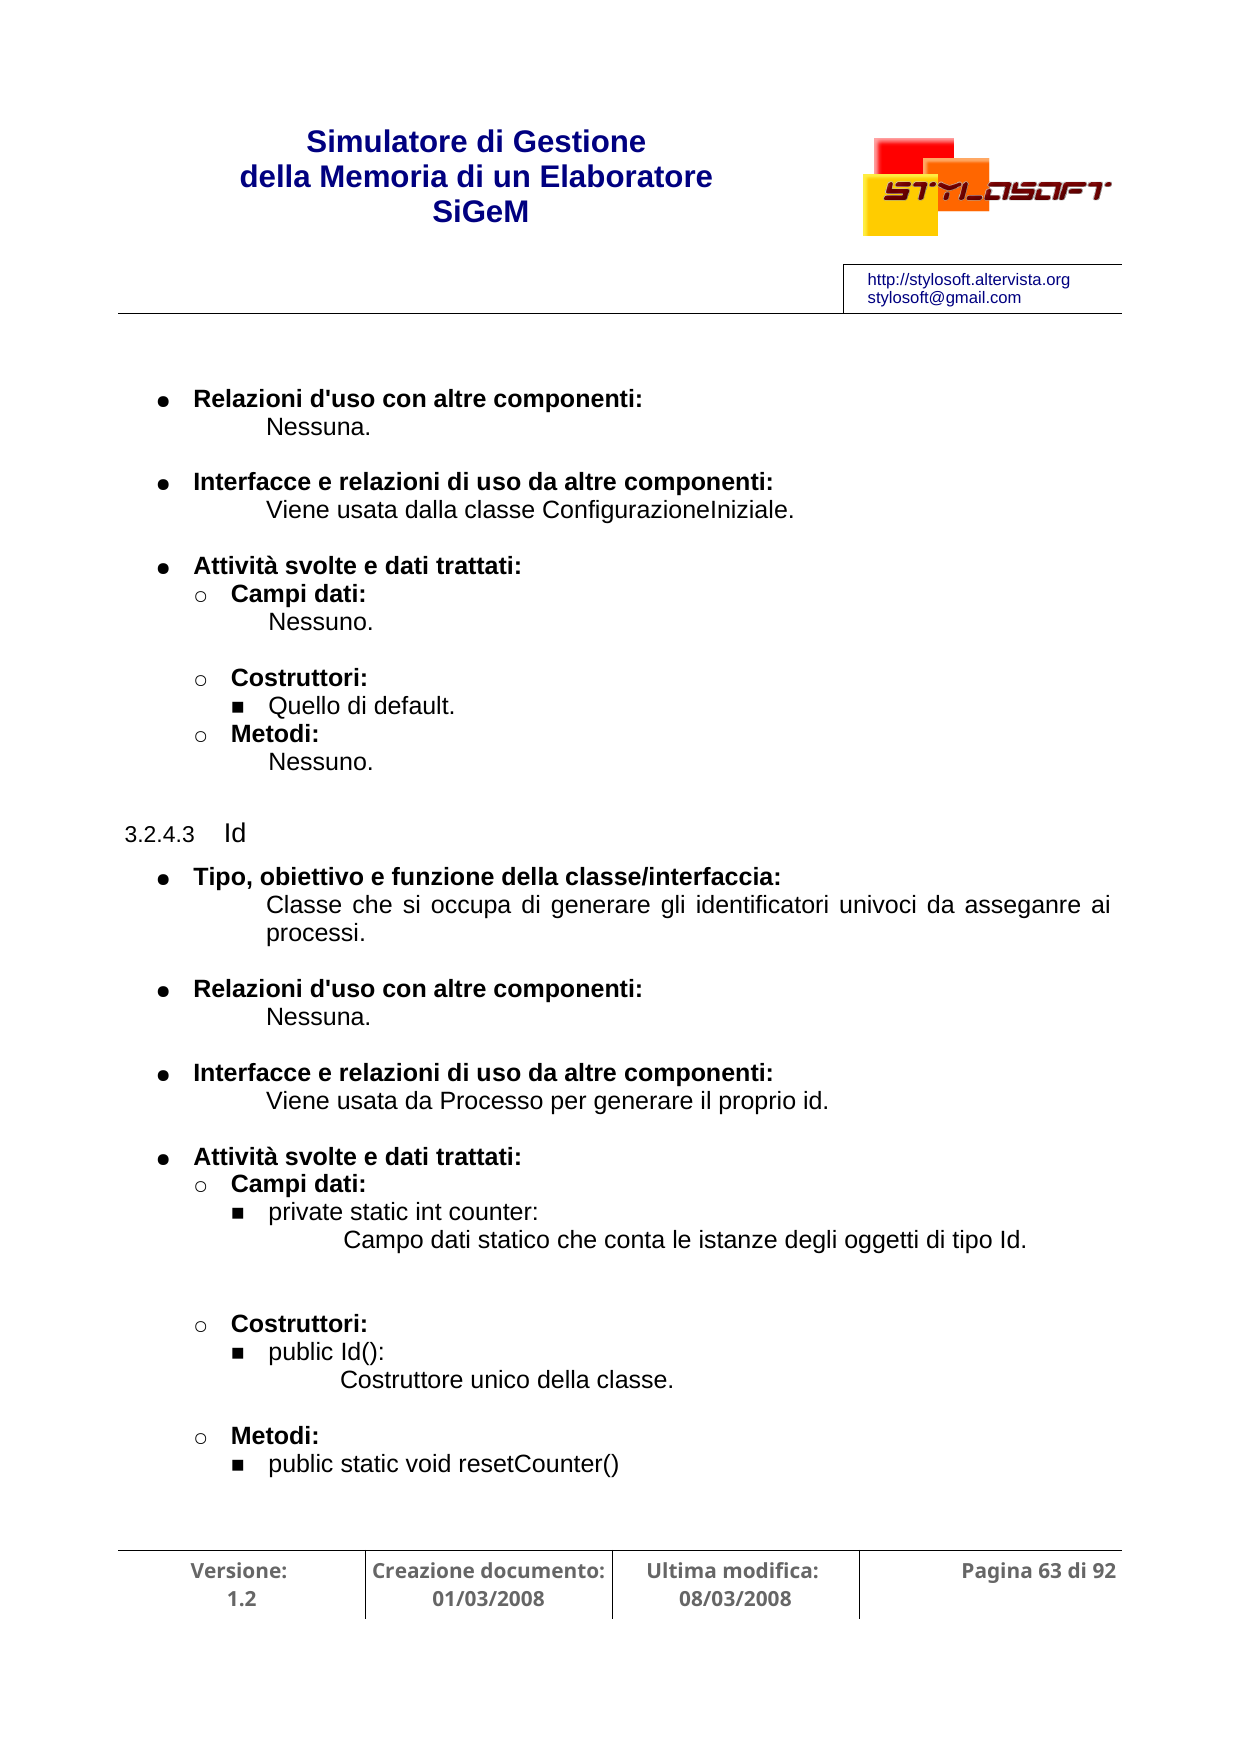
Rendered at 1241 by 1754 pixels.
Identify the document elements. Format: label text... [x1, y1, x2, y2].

list Tipo, obiettivo e funzione della classe/interfaccia: [156, 863, 1122, 891]
list Costruttori: [193, 1310, 1122, 1338]
list public static void resetCounter() [231, 1449, 1122, 1477]
picture [848, 123, 1117, 247]
list private static int counter: [231, 1198, 1122, 1226]
list Interfacce e relazioni di uso da altre componenti: [156, 1058, 1122, 1086]
list Attività svolte e dati trattati: [156, 1142, 1122, 1170]
list public Id(): [231, 1338, 1122, 1366]
list Viene usata da Processo per generare il proprio id. [156, 1086, 1122, 1114]
list Nessuno. [231, 747, 1122, 775]
list Campo dati statico che conta le istanze degli oggetti di tipo Id. [306, 1226, 1122, 1254]
list Costruttori: [193, 664, 1122, 692]
list Relazioni d'uso con altre componenti: [156, 975, 1122, 1003]
list Quello di default. [231, 692, 1122, 719]
list Metodi: [193, 719, 1122, 747]
list Attività svolte e dati trattati: [156, 552, 1122, 580]
list Classe che si occupa di generare gli identificatori univoci da asseganre ai processi. [156, 891, 1122, 947]
list Metodi: [193, 1421, 1122, 1449]
list Nessuno. [231, 608, 1122, 636]
list Interfacce e relazioni di uso da altre componenti: [156, 468, 1122, 496]
list Nessuna. [156, 412, 1122, 440]
list Viene usata dalla classe ConfigurazioneIniziale. [156, 496, 1122, 524]
text Costruttore unico della classe. [118, 1366, 1122, 1393]
list Nessuna. [156, 1003, 1122, 1031]
subtitle Id [118, 818, 1122, 848]
list Relazioni d'uso con altre componenti: [156, 384, 1122, 412]
list Campi dati: [193, 580, 1122, 608]
list Campi dati: [193, 1170, 1122, 1198]
